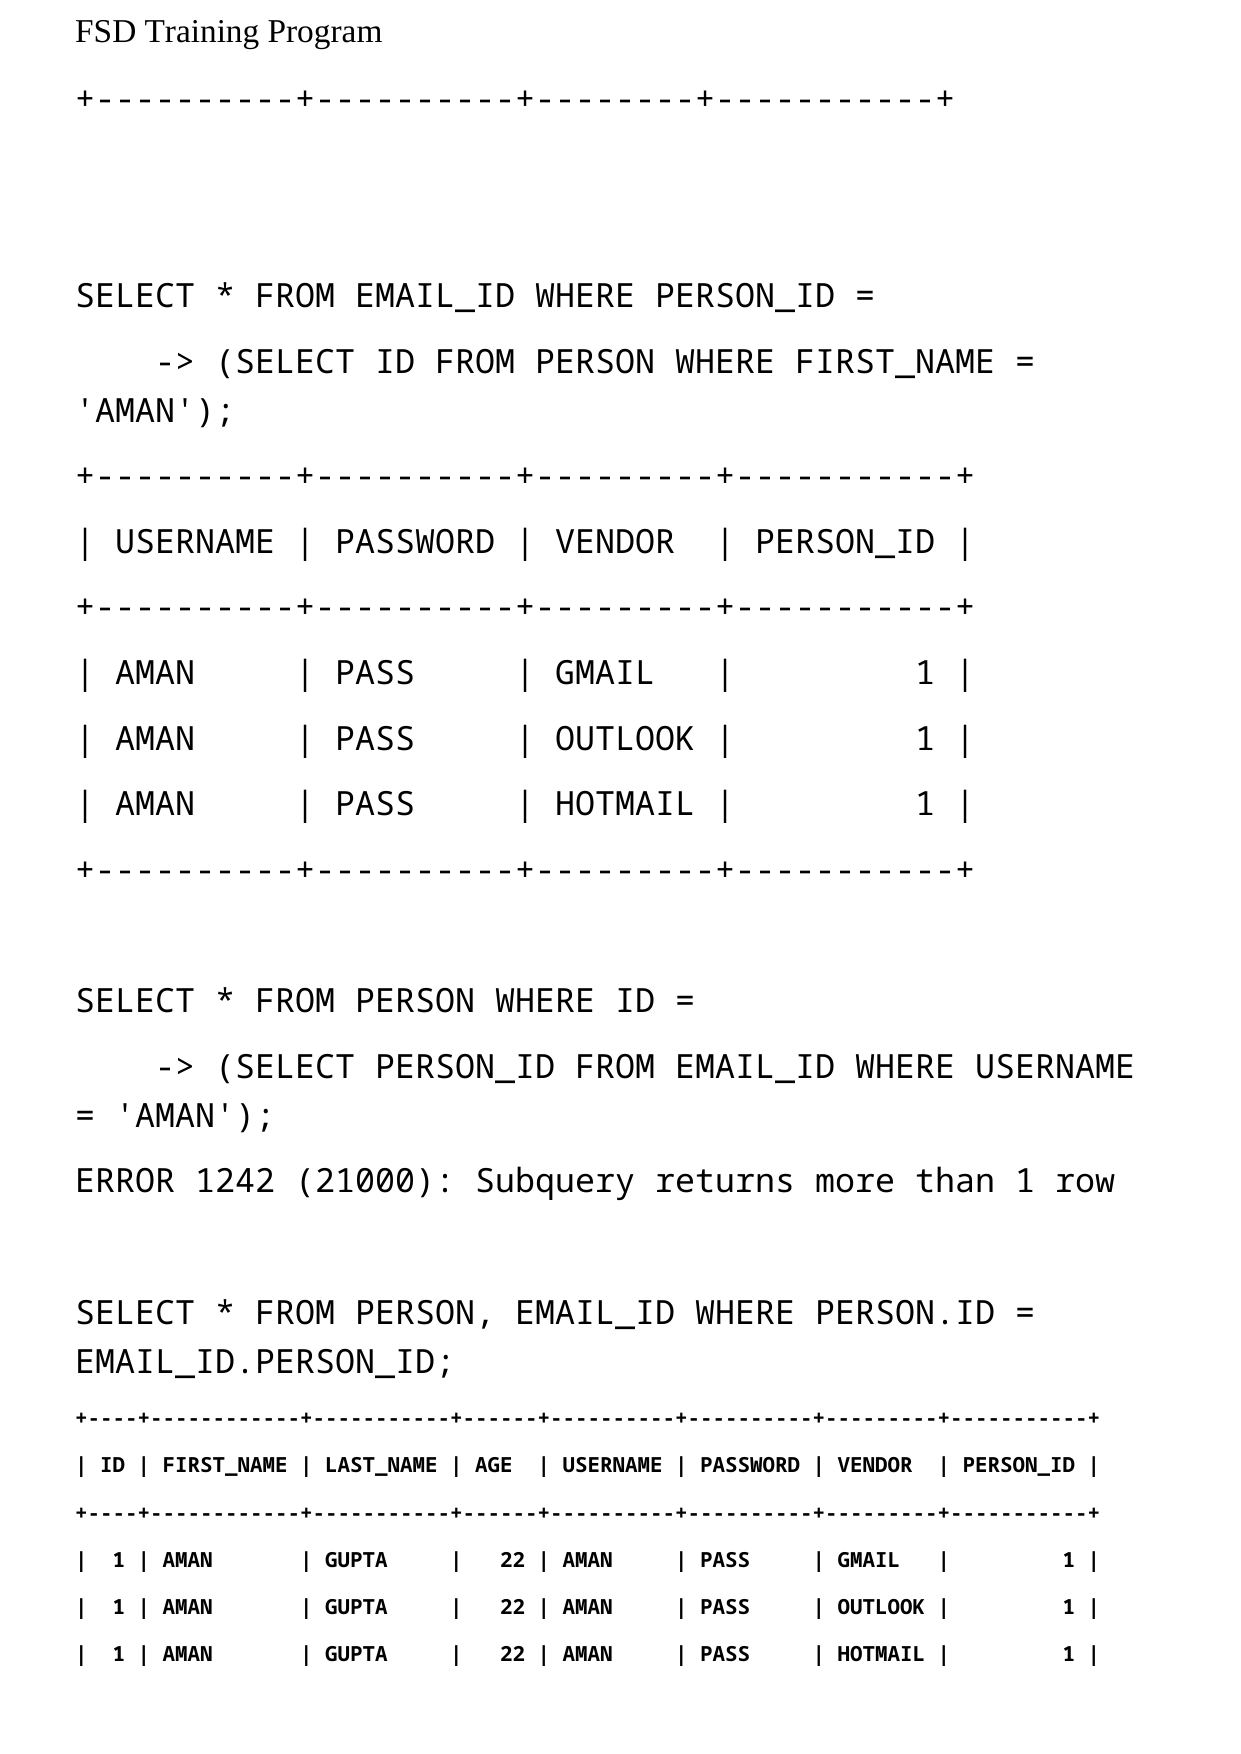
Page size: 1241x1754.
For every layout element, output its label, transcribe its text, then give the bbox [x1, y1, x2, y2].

text | 1 | AMAN | GUPTA | 22 | AMAN | PASS | HOTMAIL | 1 | [75, 1639, 1165, 1668]
text +----------+----------+--------+-----------+ [75, 75, 1165, 120]
text | ID | FIRST_NAME | LAST_NAME | AGE | USERNAME | PASSWORD | VENDOR | PERSON_ID | [75, 1450, 1165, 1479]
text | 1 | AMAN | GUPTA | 22 | AMAN | PASS | OUTLOOK | 1 | [75, 1592, 1165, 1621]
text | AMAN | PASS | OUTLOOK | 1 | [75, 714, 1165, 760]
text +----------+----------+---------+-----------+ [75, 452, 1165, 497]
text +----------+----------+---------+-----------+ [75, 846, 1165, 891]
text +----------+----------+---------+-----------+ [75, 583, 1165, 629]
text +----+------------+-----------+------+----------+----------+---------+-----------+ [75, 1403, 1165, 1432]
text -> (SELECT ID FROM PERSON WHERE FIRST_NAME = 'AMAN'); [75, 337, 1165, 432]
text | AMAN | PASS | HOTMAIL | 1 | [75, 780, 1165, 826]
text | AMAN | PASS | GMAIL | 1 | [75, 649, 1165, 694]
text | 1 | AMAN | GUPTA | 22 | AMAN | PASS | GMAIL | 1 | [75, 1545, 1165, 1573]
text SELECT * FROM PERSON, EMAIL_ID WHERE PERSON.ID = EMAIL_ID.PERSON_ID; [75, 1288, 1165, 1383]
text ERROR 1242 (21000): Subquery returns more than 1 row [75, 1157, 1165, 1203]
text | USERNAME | PASSWORD | VENDOR | PERSON_ID | [75, 518, 1165, 563]
text SELECT * FROM PERSON WHERE ID = [75, 977, 1165, 1022]
text SELECT * FROM EMAIL_ID WHERE PERSON_ID = [75, 272, 1165, 317]
text +----+------------+-----------+------+----------+----------+---------+-----------+ [75, 1498, 1165, 1526]
text -> (SELECT PERSON_ID FROM EMAIL_ID WHERE USERNAME = 'AMAN'); [75, 1043, 1165, 1137]
